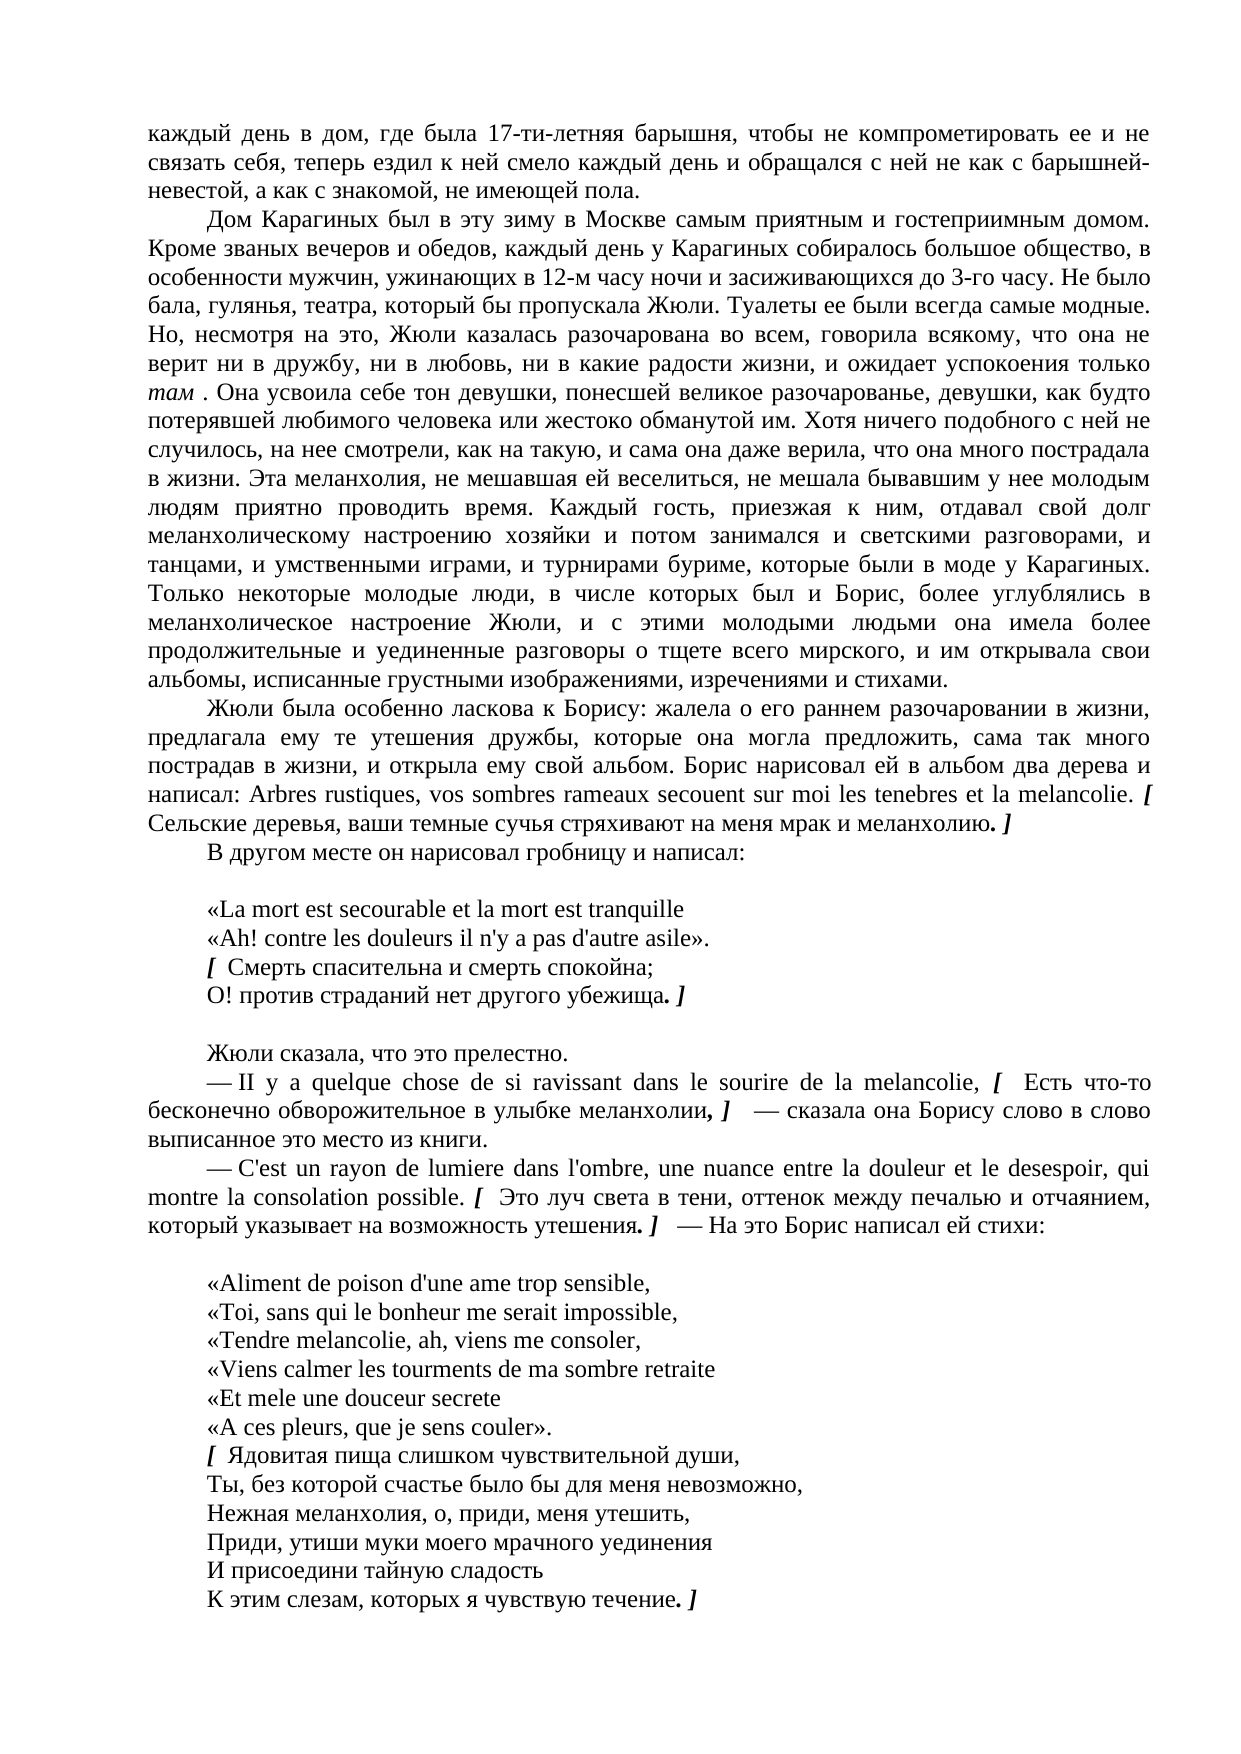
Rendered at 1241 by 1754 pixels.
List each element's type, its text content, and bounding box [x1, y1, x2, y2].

text Нежная меланхолия, о, приди, меня утешить, [148, 1498, 1152, 1527]
text «Viens calmer les tourments de ma sombre retraite [148, 1354, 1152, 1383]
text О! против страданий нет другого убежища. ] [148, 981, 1152, 1009]
text каждый день в дом, где была 17-ти-летняя барышня, чтобы не компрометировать ее и не связать себя, теперь ездил к ней смело каждый день и обращался с ней не как с барышней-невестой, а как с знакомой, не имеющей пола. [148, 118, 1152, 204]
text [ Ядовитая пища слишком чувствительной души, [148, 1441, 1152, 1469]
text Приди, утиши муки моего мрачного уединения [148, 1527, 1152, 1556]
text «La mort est secourable et la mort est tranquille [148, 894, 1152, 923]
text Ты, без которой счастье было бы для меня невозможно, [148, 1469, 1152, 1498]
text Жюли сказала, что это прелестно. [148, 1038, 1152, 1067]
text «Et mele une douceur secrete [148, 1383, 1152, 1412]
text «Ah! contre les douleurs il n'y a pas d'autre asile». [148, 923, 1152, 952]
text — II y a quelque chose de si ravissant dans le sourire de la melancolie, [ Есть что-то бесконечно обворожительное в улыбке меланхолии, ] — сказала она Борису слово в слово выписанное это место из книги. [148, 1067, 1152, 1153]
text Жюли была особенно ласкова к Борису: жалела о его раннем разочаровании в жизни, предлагала ему те утешения дружбы, которые она могла предложить, сама так много пострадав в жизни, и открыла ему свой альбом. Борис нарисовал ей в альбом два дерева и написал: Arbres rustiques, vos sombres rameaux secouent sur moi les tenebres et la melancolie. [ Сельские деревья, ваши темные сучья стряхивают на меня мрак и меланхолию. ] [148, 693, 1152, 837]
text «Tendre melancolie, ah, viens me consoler, [148, 1326, 1152, 1354]
text «Aliment de poison d'une ame trop sensible, [148, 1268, 1152, 1297]
text И присоедини тайную сладость [148, 1556, 1152, 1584]
text — C'est un rayon de lumiere dans l'ombre, une nuance entre la douleur et le desespoir, qui montre la consolation possible. [ Это луч света в тени, оттенок между печалью и отчаянием, который указывает на возможность утешения. ] — На это Борис написал ей стихи: [148, 1153, 1152, 1239]
text В другом месте он нарисовал гробницу и написал: [148, 837, 1152, 866]
text Дом Карагиных был в эту зиму в Москве самым приятным и гостеприимным домом. Кроме званых вечеров и обедов, каждый день у Карагиных собиралось большое общество, в особенности мужчин, ужинающих в 12-м часу ночи и засиживающихся до 3-го часу. Не было бала, гулянья, театра, который бы пропускала Жюли. Туалеты ее были всегда самые модные. Но, несмотря на это, Жюли казалась разочарована во всем, говорила всякому, что она не верит ни в дружбу, ни в любовь, ни в какие радости жизни, и ожидает успокоения только там . Она усвоила себе тон девушки, понесшей великое разочарованье, девушки, как будто потерявшей любимого человека или жестоко обманутой им. Хотя ничего подобного с ней не случилось, на нее смотрели, как на такую, и сама она даже верила, что она много пострадала в жизни. Эта меланхолия, не мешавшая ей веселиться, не мешала бывавшим у нее молодым людям приятно проводить время. Каждый гость, приезжая к ним, отдавал свой долг меланхолическому настроению хозяйки и потом занимался и светскими разговорами, и танцами, и умственными играми, и турнирами буриме, которые были в моде у Карагиных. Только некоторые молодые люди, в числе которых был и Борис, более углублялись в меланхолическое настроение Жюли, и с этими молодыми людьми она имела более продолжительные и уединенные разговоры о тщете всего мирского, и им открывала свои альбомы, исписанные грустными изображениями, изречениями и стихами. [148, 204, 1152, 693]
text [ Смерть спасительна и смерть спокойна; [148, 952, 1152, 981]
text К этим слезам, которых я чувствую течение. ] [148, 1584, 1152, 1613]
text «Toi, sans qui le bonheur me serait impossible, [148, 1297, 1152, 1326]
text «A ces pleurs, que je sens couler». [148, 1412, 1152, 1441]
